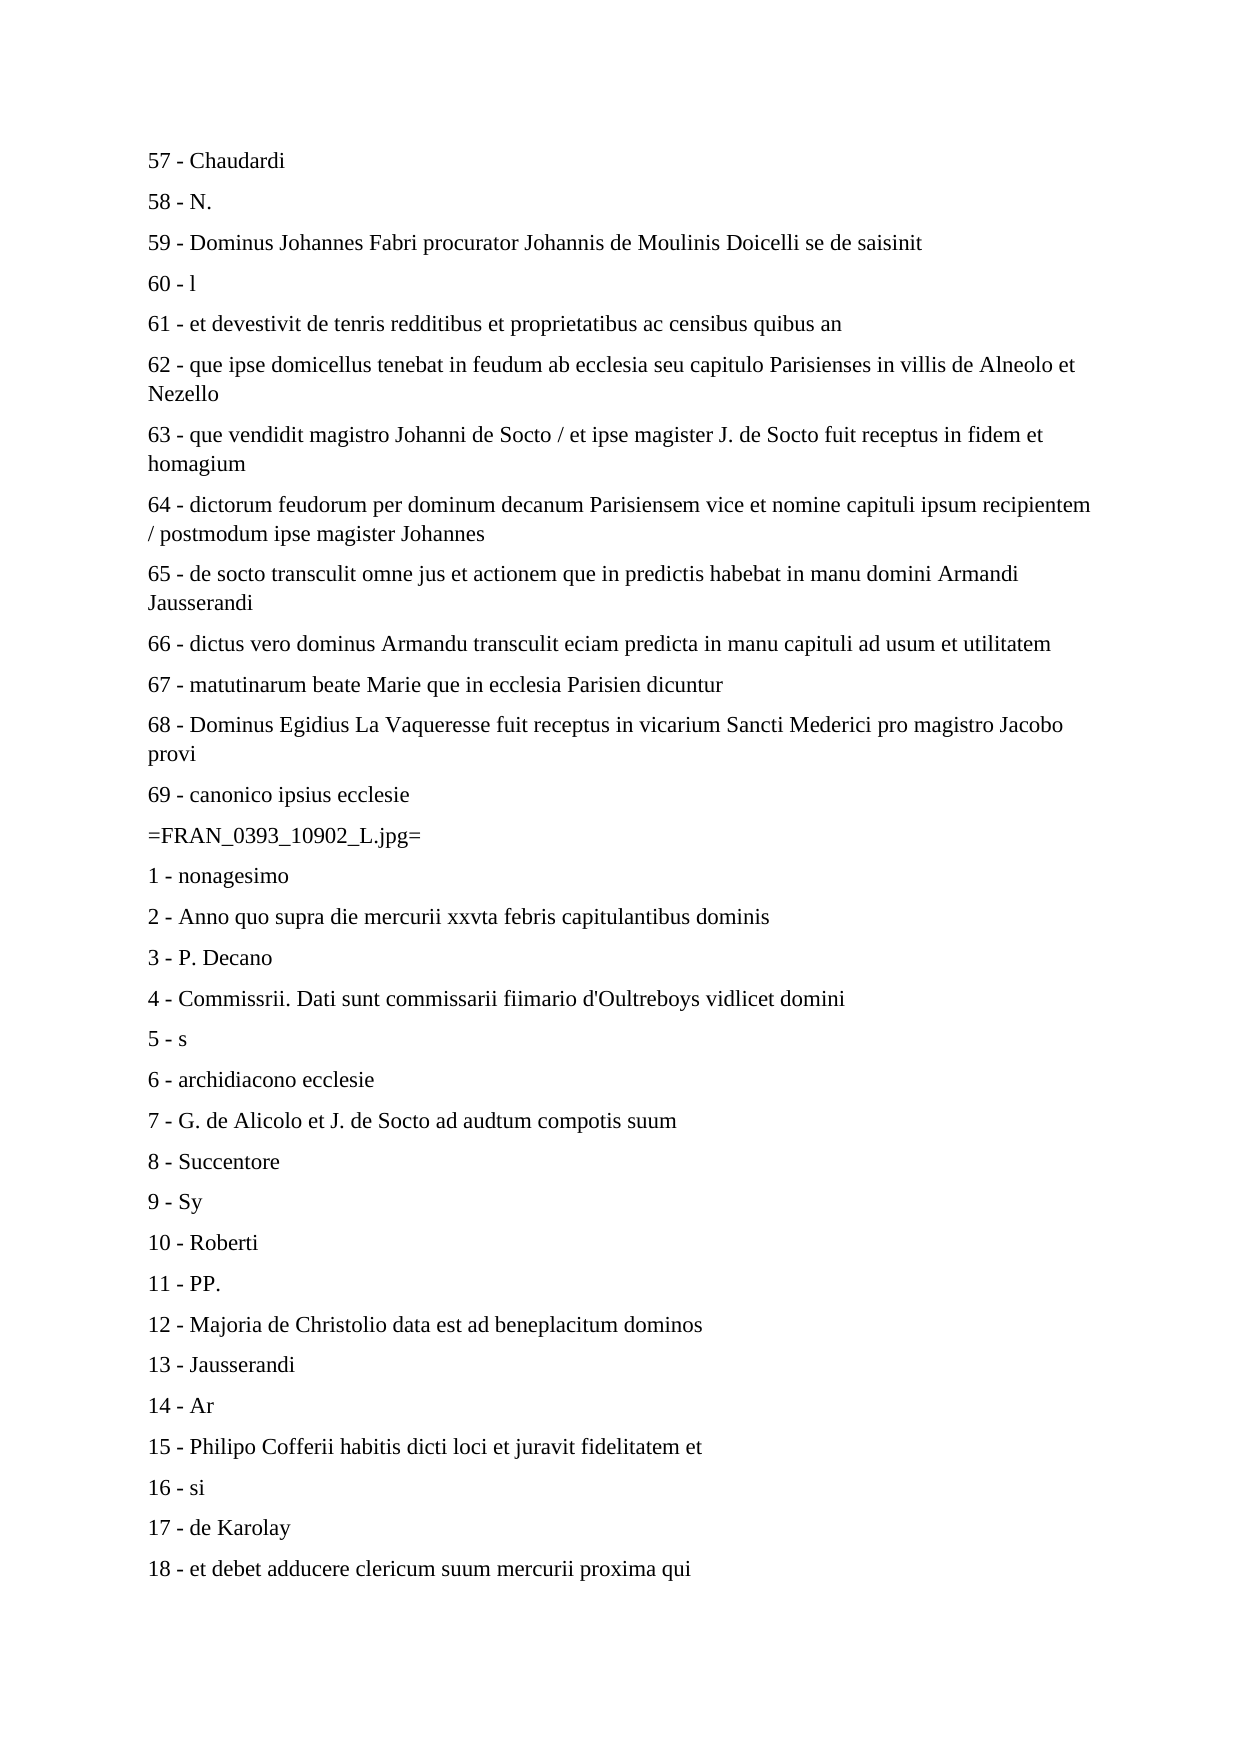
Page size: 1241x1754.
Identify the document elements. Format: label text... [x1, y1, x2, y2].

text 16 - si [148, 1473, 1093, 1500]
text 17 - de Karolay [148, 1514, 1093, 1541]
text 67 - matutinarum beate Marie que in ecclesia Parisien dicuntur [148, 671, 1093, 697]
text 68 - Dominus Egidius La Vaqueresse fuit receptus in vicarium Sancti Mederici pro magistro Jacobo provi [148, 711, 1093, 767]
text 15 - Philipo Cofferii habitis dicti loci et juravit fidelitatem et [148, 1433, 1093, 1459]
text 61 - et devestivit de tenris redditibus et proprietatibus ac censibus quibus an [148, 311, 1093, 337]
text 11 - PP. [148, 1270, 1093, 1296]
text 8 - Succentore [148, 1148, 1093, 1174]
text 12 - Majoria de Christolio data est ad beneplacitum dominos [148, 1311, 1093, 1337]
text 64 - dictorum feudorum per dominum decanum Parisiensem vice et nomine capituli ipsum recipientem / postmodum ipse magister Johannes [148, 491, 1093, 546]
text 9 - Sy [148, 1188, 1093, 1215]
text 18 - et debet adducere clericum suum mercurii proxima qui [148, 1555, 1093, 1581]
text 63 - que vendidit magistro Johanni de Socto / et ipse magister J. de Socto fuit receptus in fidem et homagium [148, 421, 1093, 476]
text 6 - archidiacono ecclesie [148, 1066, 1093, 1093]
text 2 - Anno quo supra die mercurii xxvta febris capitulantibus dominis [148, 903, 1093, 930]
text 5 - s [148, 1026, 1093, 1052]
text 1 - nonagesimo [148, 863, 1093, 889]
text 66 - dictus vero dominus Armandu transculit eciam predicta in manu capituli ad usum et utilitatem [148, 630, 1093, 656]
text 60 - l [148, 270, 1093, 296]
text =FRAN_0393_10902_L.jpg= [148, 822, 1093, 848]
text 59 - Dominus Johannes Fabri procurator Johannis de Moulinis Doicelli se de saisinit [148, 229, 1093, 255]
text 58 - N. [148, 188, 1093, 215]
text 3 - P. Decano [148, 944, 1093, 970]
text 65 - de socto transculit omne jus et actionem que in predictis habebat in manu domini Armandi Jausserandi [148, 560, 1093, 616]
text 69 - canonico ipsius ecclesie [148, 781, 1093, 807]
text 14 - Ar [148, 1392, 1093, 1418]
text 7 - G. de Alicolo et J. de Socto ad audtum compotis suum [148, 1107, 1093, 1133]
text 4 - Commissrii. Dati sunt commissarii fiimario d'Oultreboys vidlicet domini [148, 985, 1093, 1011]
text 10 - Roberti [148, 1229, 1093, 1256]
text 62 - que ipse domicellus tenebat in feudum ab ecclesia seu capitulo Parisienses in villis de Alneolo et Nezello [148, 351, 1093, 407]
text 13 - Jausserandi [148, 1351, 1093, 1378]
text 57 - Chaudardi [148, 148, 1093, 174]
